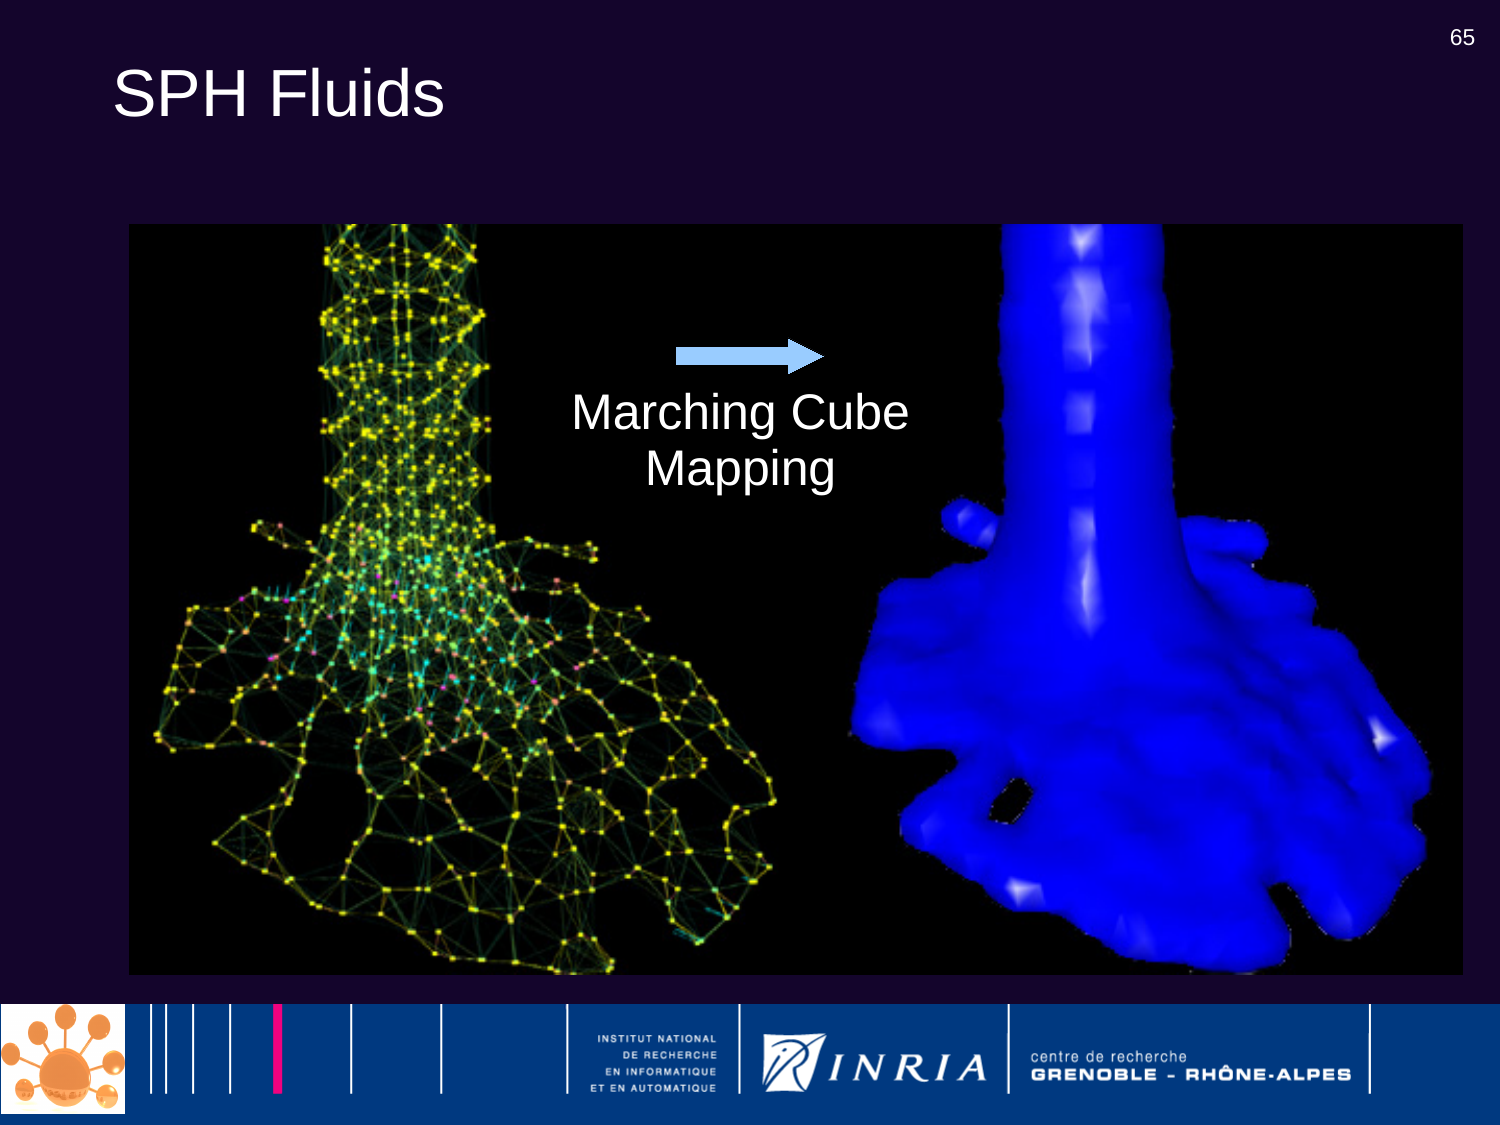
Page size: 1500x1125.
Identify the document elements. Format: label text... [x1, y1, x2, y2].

picture [0, 1004, 1500, 1125]
text_box Marching Cube Mapping [675, 337, 826, 376]
picture [129, 224, 1463, 975]
title SPH Fluids [112, 0, 1474, 188]
